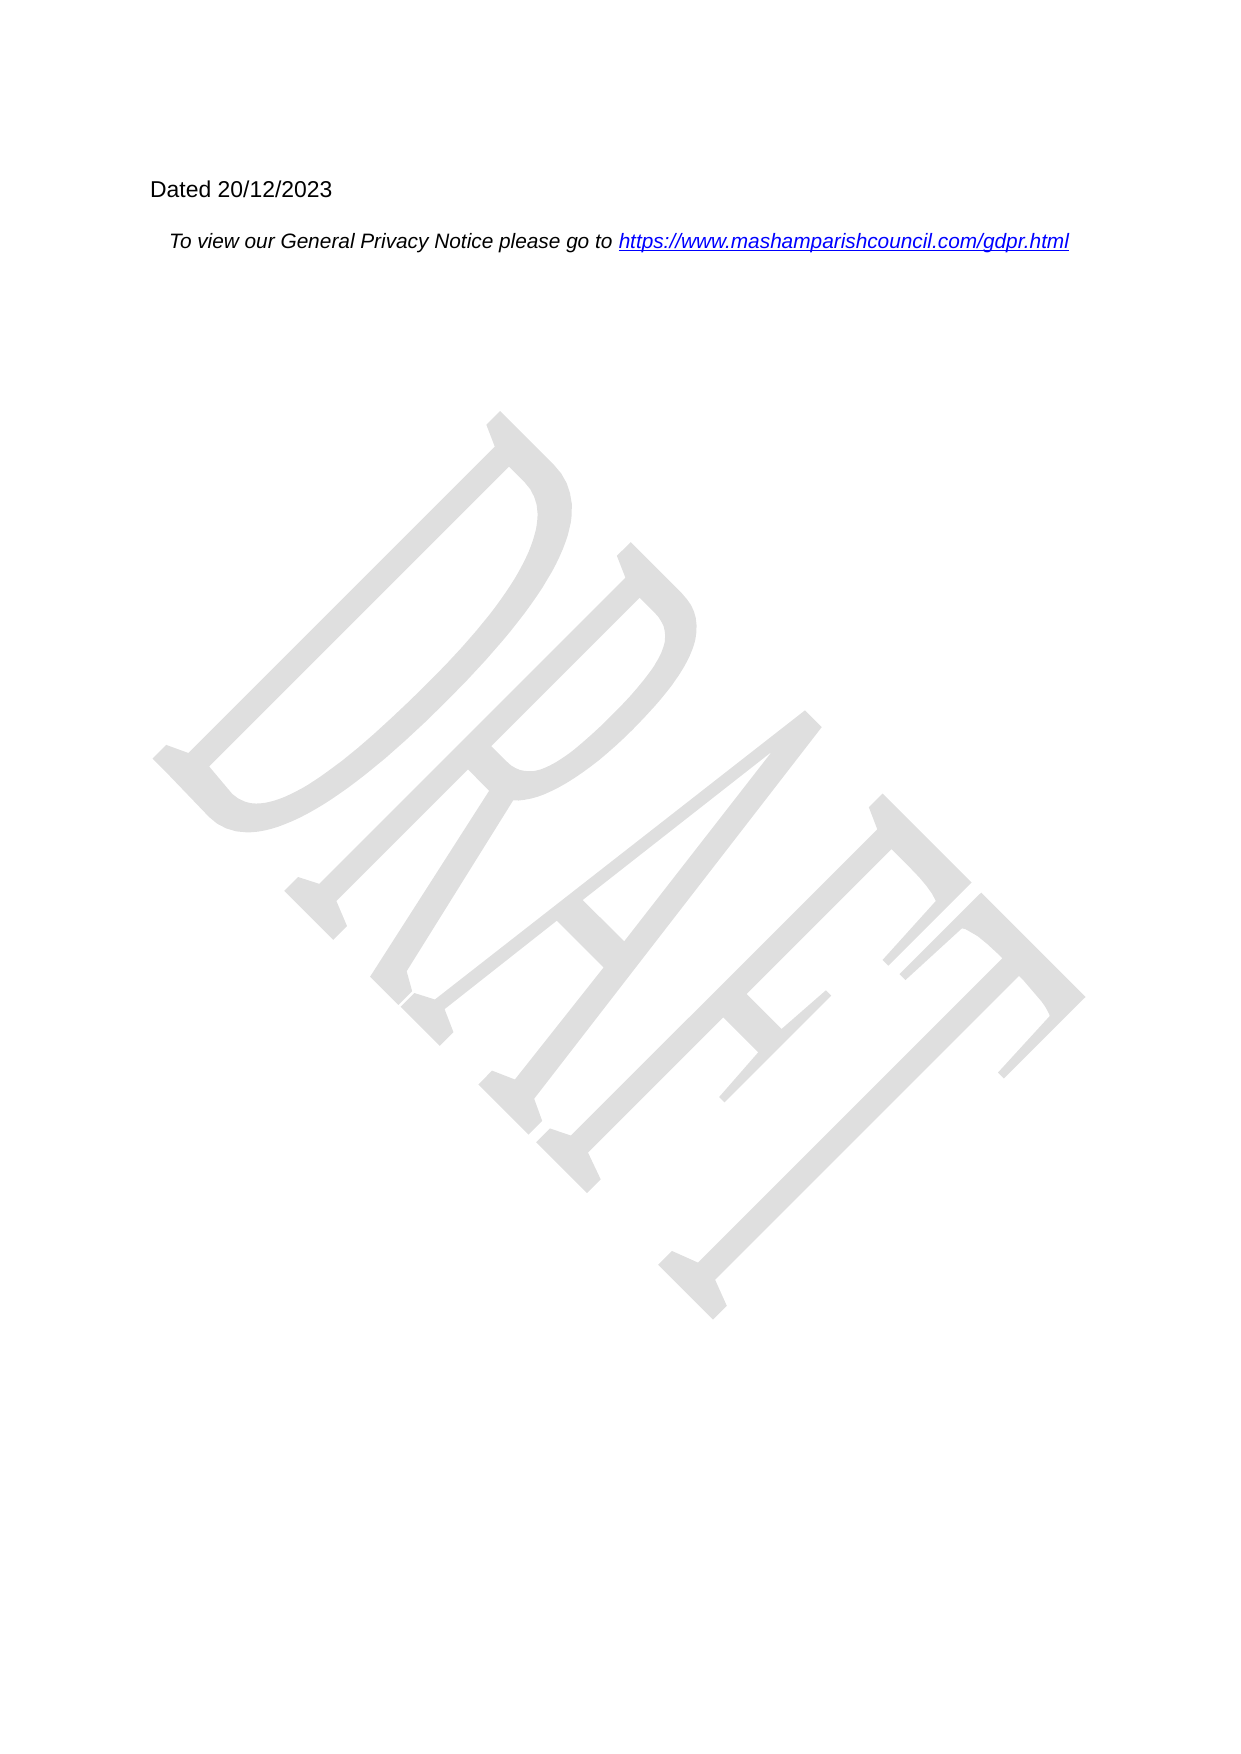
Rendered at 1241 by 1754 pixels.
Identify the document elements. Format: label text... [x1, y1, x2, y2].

text To view our General Privacy Notice please go to https://www.mashamparishcouncil.com/gdpr.html [150, 229, 1090, 253]
text Dated 20/12/2023 [150, 176, 1090, 203]
